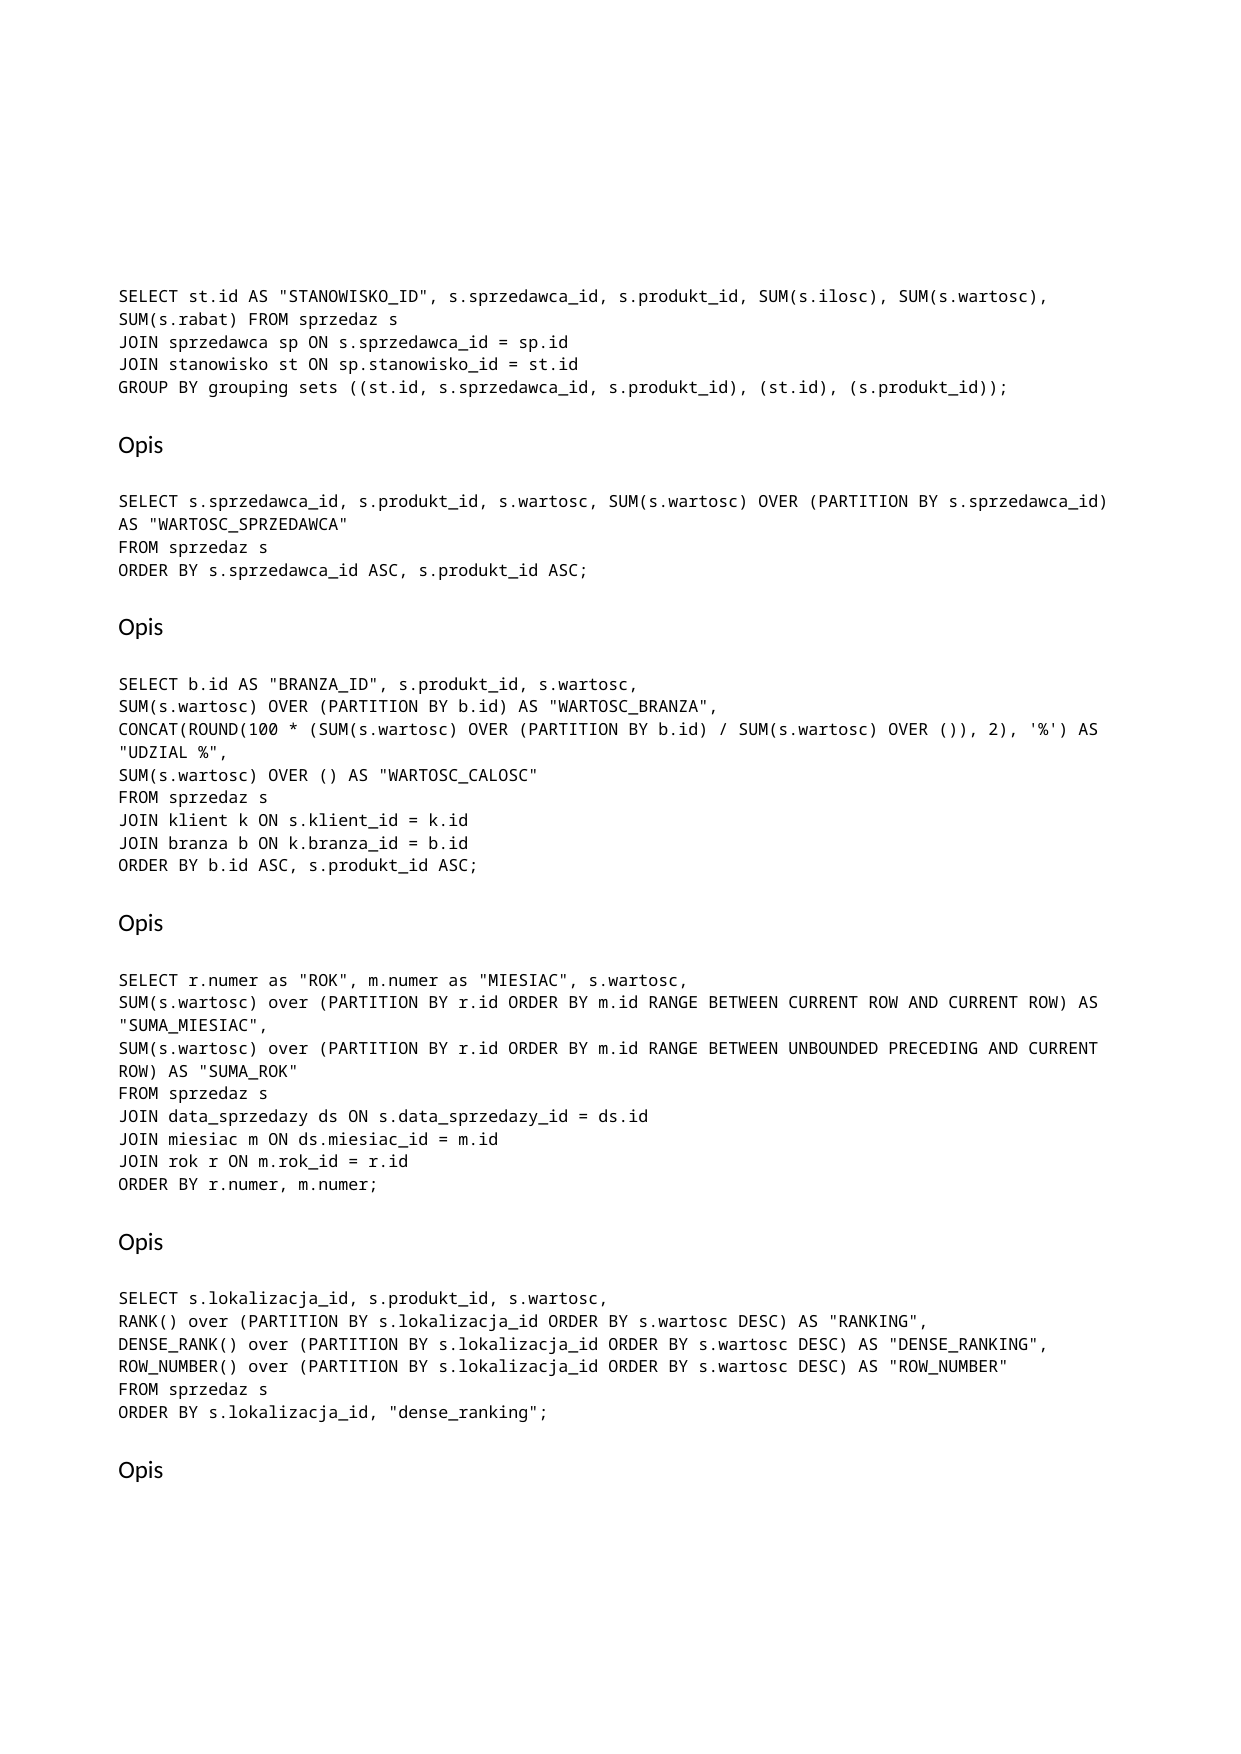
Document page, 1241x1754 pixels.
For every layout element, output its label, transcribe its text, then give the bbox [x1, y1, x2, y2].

text Opis [118, 1454, 1122, 1484]
text JOIN sprzedawca sp ON s.sprzedawca_id = sp.id [118, 330, 1122, 353]
text ORDER BY r.numer, m.numer; [118, 1173, 1122, 1195]
text FROM sprzedaz s [118, 786, 1122, 809]
text JOIN branza b ON k.branza_id = b.id [118, 831, 1122, 854]
text SELECT r.numer as "ROK", m.numer as "MIESIAC", s.wartosc, [118, 968, 1122, 991]
text Opis [118, 429, 1122, 459]
text ORDER BY s.lokalizacja_id, "dense_ranking"; [118, 1401, 1122, 1423]
text SELECT st.id AS "STANOWISKO_ID", s.sprzedawca_id, s.produkt_id, SUM(s.ilosc), SUM(s.wartosc), SUM(s.rabat) FROM sprzedaz s [118, 285, 1122, 330]
text Opis [118, 907, 1122, 938]
text CONCAT(ROUND(100 * (SUM(s.wartosc) OVER (PARTITION BY b.id) / SUM(s.wartosc) OVER ()), 2), '%') AS "UDZIAL %", [118, 718, 1122, 763]
text SUM(s.wartosc) OVER (PARTITION BY b.id) AS "WARTOSC_BRANZA", [118, 695, 1122, 718]
text SUM(s.wartosc) over (PARTITION BY r.id ORDER BY m.id RANGE BETWEEN CURRENT ROW AND CURRENT ROW) AS "SUMA_MIESIAC", [118, 991, 1122, 1036]
text FROM sprzedaz s [118, 1378, 1122, 1401]
text Opis [118, 611, 1122, 642]
text JOIN klient k ON s.klient_id = k.id [118, 809, 1122, 831]
text SELECT s.sprzedawca_id, s.produkt_id, s.wartosc, SUM(s.wartosc) OVER (PARTITION BY s.sprzedawca_id) AS "WARTOSC_SPRZEDAWCA" [118, 490, 1122, 535]
text SELECT s.lokalizacja_id, s.produkt_id, s.wartosc, [118, 1287, 1122, 1310]
text ROW_NUMBER() over (PARTITION BY s.lokalizacja_id ORDER BY s.wartosc DESC) AS "ROW_NUMBER" [118, 1355, 1122, 1378]
text JOIN miesiac m ON ds.miesiac_id = m.id [118, 1127, 1122, 1150]
text ORDER BY b.id ASC, s.produkt_id ASC; [118, 854, 1122, 877]
text JOIN rok r ON m.rok_id = r.id [118, 1150, 1122, 1173]
text SELECT b.id AS "BRANZA_ID", s.produkt_id, s.wartosc, [118, 672, 1122, 695]
text Opis [118, 1226, 1122, 1256]
text DENSE_RANK() over (PARTITION BY s.lokalizacja_id ORDER BY s.wartosc DESC) AS "DENSE_RANKING", [118, 1332, 1122, 1355]
text FROM sprzedaz s [118, 1082, 1122, 1104]
text ORDER BY s.sprzedawca_id ASC, s.produkt_id ASC; [118, 558, 1122, 581]
text JOIN stanowisko st ON sp.stanowisko_id = st.id [118, 353, 1122, 376]
text SUM(s.wartosc) over (PARTITION BY r.id ORDER BY m.id RANGE BETWEEN UNBOUNDED PRECEDING AND CURRENT ROW) AS "SUMA_ROK" [118, 1036, 1122, 1082]
text FROM sprzedaz s [118, 535, 1122, 558]
text SUM(s.wartosc) OVER () AS "WARTOSC_CALOSC" [118, 763, 1122, 786]
text JOIN data_sprzedazy ds ON s.data_sprzedazy_id = ds.id [118, 1104, 1122, 1127]
text GROUP BY grouping sets ((st.id, s.sprzedawca_id, s.produkt_id), (st.id), (s.produkt_id)); [118, 376, 1122, 398]
text RANK() over (PARTITION BY s.lokalizacja_id ORDER BY s.wartosc DESC) AS "RANKING", [118, 1310, 1122, 1332]
